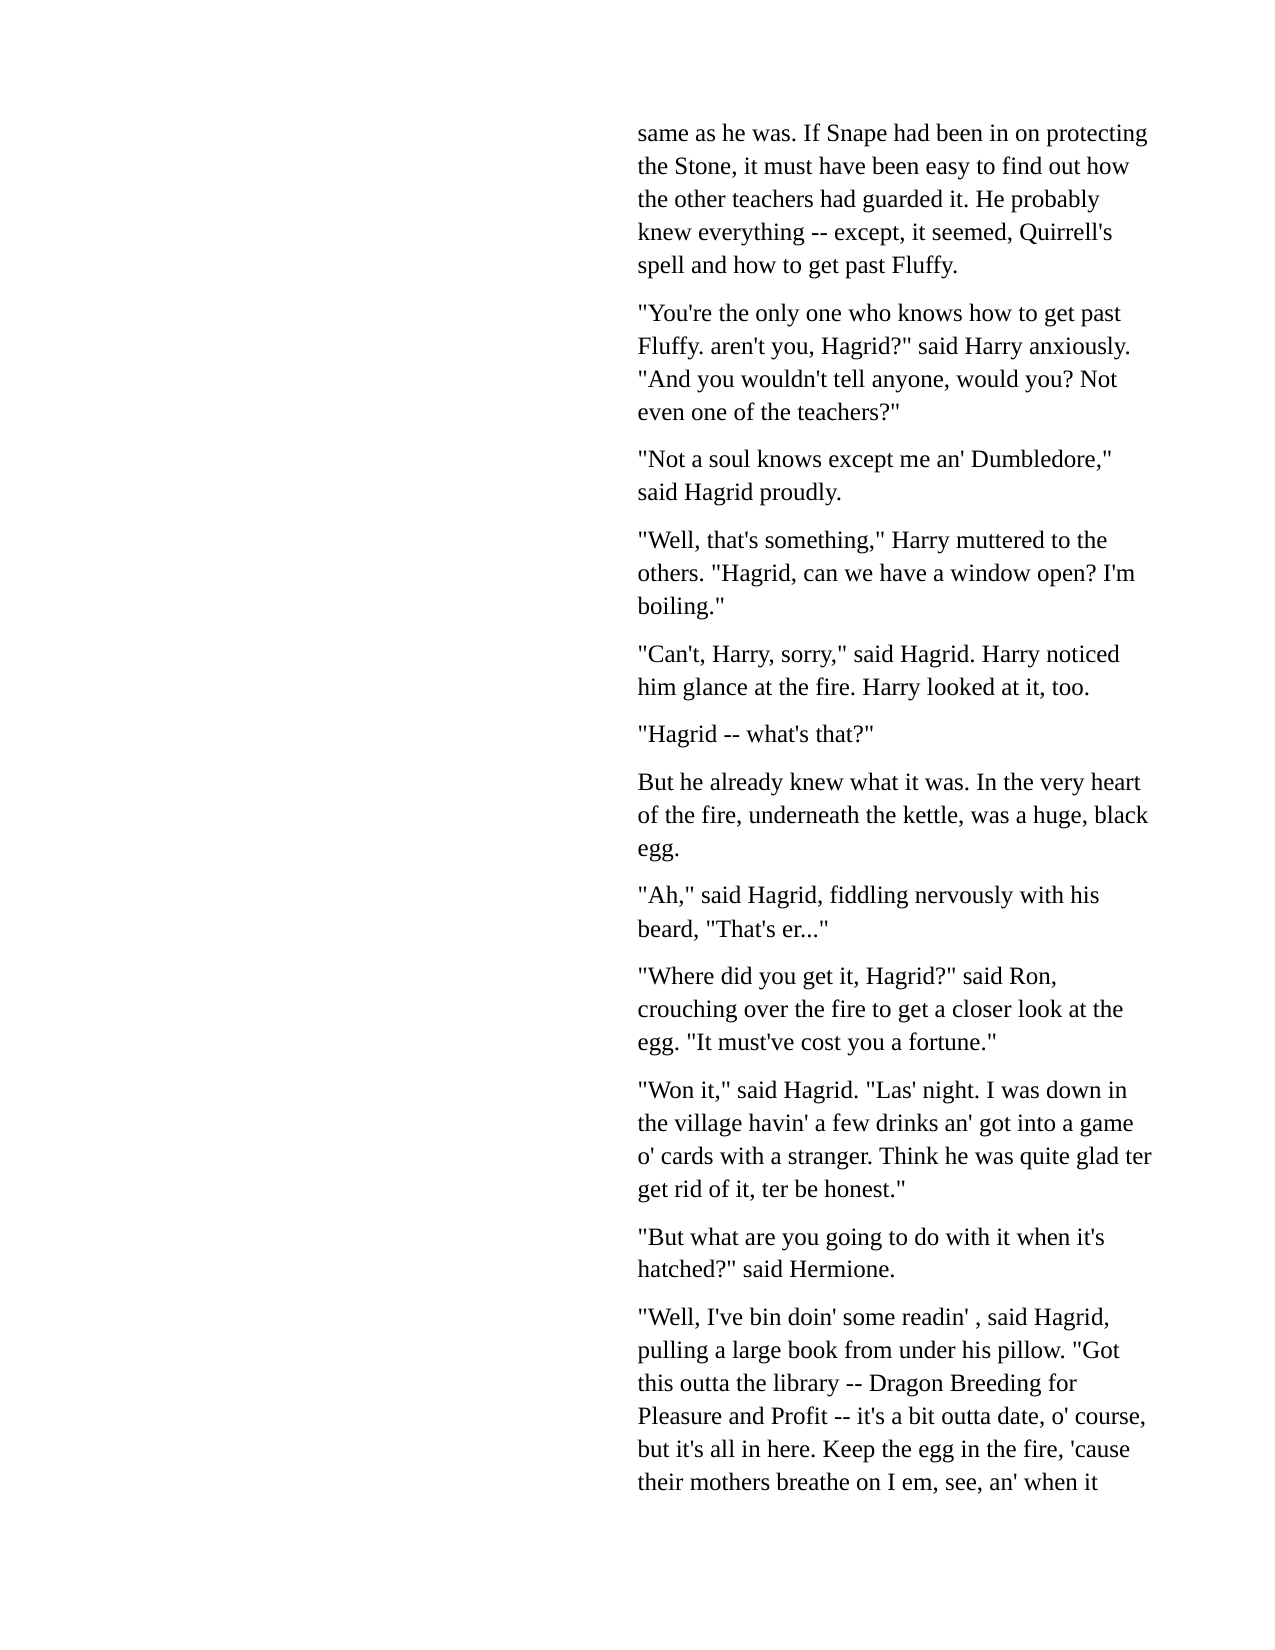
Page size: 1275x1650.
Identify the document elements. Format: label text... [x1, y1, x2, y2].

table_cell [118, 719, 637, 767]
table_cell [118, 525, 637, 639]
table_cell "You're the only one who knows how to get past Fluffy. aren't you, Hagrid?" said Harry anxiously. "And you wouldn't tell anyone, would you? Not even one of the teachers?" [638, 298, 1157, 444]
table_cell "Not a soul knows except me an' Dumbledore," said Hagrid proudly. [638, 445, 1157, 525]
table_cell [118, 961, 637, 1075]
table_cell [118, 767, 637, 881]
table_cell [118, 1302, 637, 1496]
table_cell [118, 445, 637, 525]
table_cell "Where did you get it, Hagrid?" said Ron, crouching over the fire to get a closer look at the egg. "It must've cost you a fortune." [638, 961, 1157, 1075]
table_cell "Well, that's something," Harry muttered to the others. "Hagrid, can we have a window open? I'm boiling." [638, 525, 1157, 639]
table_cell "Won it," said Hagrid. "Las' night. I was down in the village havin' a few drinks an' got into a game o' cards with a stranger. Think he was quite glad ter get rid of it, ter be honest." [638, 1075, 1157, 1222]
table_cell "Hagrid -- what's that?" [638, 719, 1157, 767]
table_cell But he already knew what it was. In the very heart of the fire, underneath the kettle, was a huge, black egg. [638, 767, 1157, 881]
table_cell "Can't, Harry, sorry," said Hagrid. Harry noticed him glance at the fire. Harry looked at it, too. [638, 639, 1157, 719]
table_cell [118, 298, 637, 444]
table_cell [118, 1222, 637, 1302]
table_cell same as he was. If Snape had been in on protecting the Stone, it must have been easy to find out how the other teachers had guarded it. He probably knew everything -- except, it seemed, Quirrell's spell and how to get past Fluffy. [638, 118, 1157, 298]
table_cell "Well, I've bin doin' some readin' , said Hagrid, pulling a large book from under his pillow. "Got this outta the library -- Dragon Breeding for Pleasure and Profit -- it's a bit outta date, o' course, but it's all in here. Keep the egg in the fire, 'cause their mothers breathe on I em, see, an' when it [638, 1302, 1157, 1496]
table_cell [118, 881, 637, 961]
table_cell [118, 639, 637, 719]
table_cell "Ah," said Hagrid, fiddling nervously with his beard, "That's er..." [638, 881, 1157, 961]
table_cell [118, 1075, 637, 1222]
table_cell "But what are you going to do with it when it's hatched?" said Hermione. [638, 1222, 1157, 1302]
table_cell [118, 118, 637, 298]
